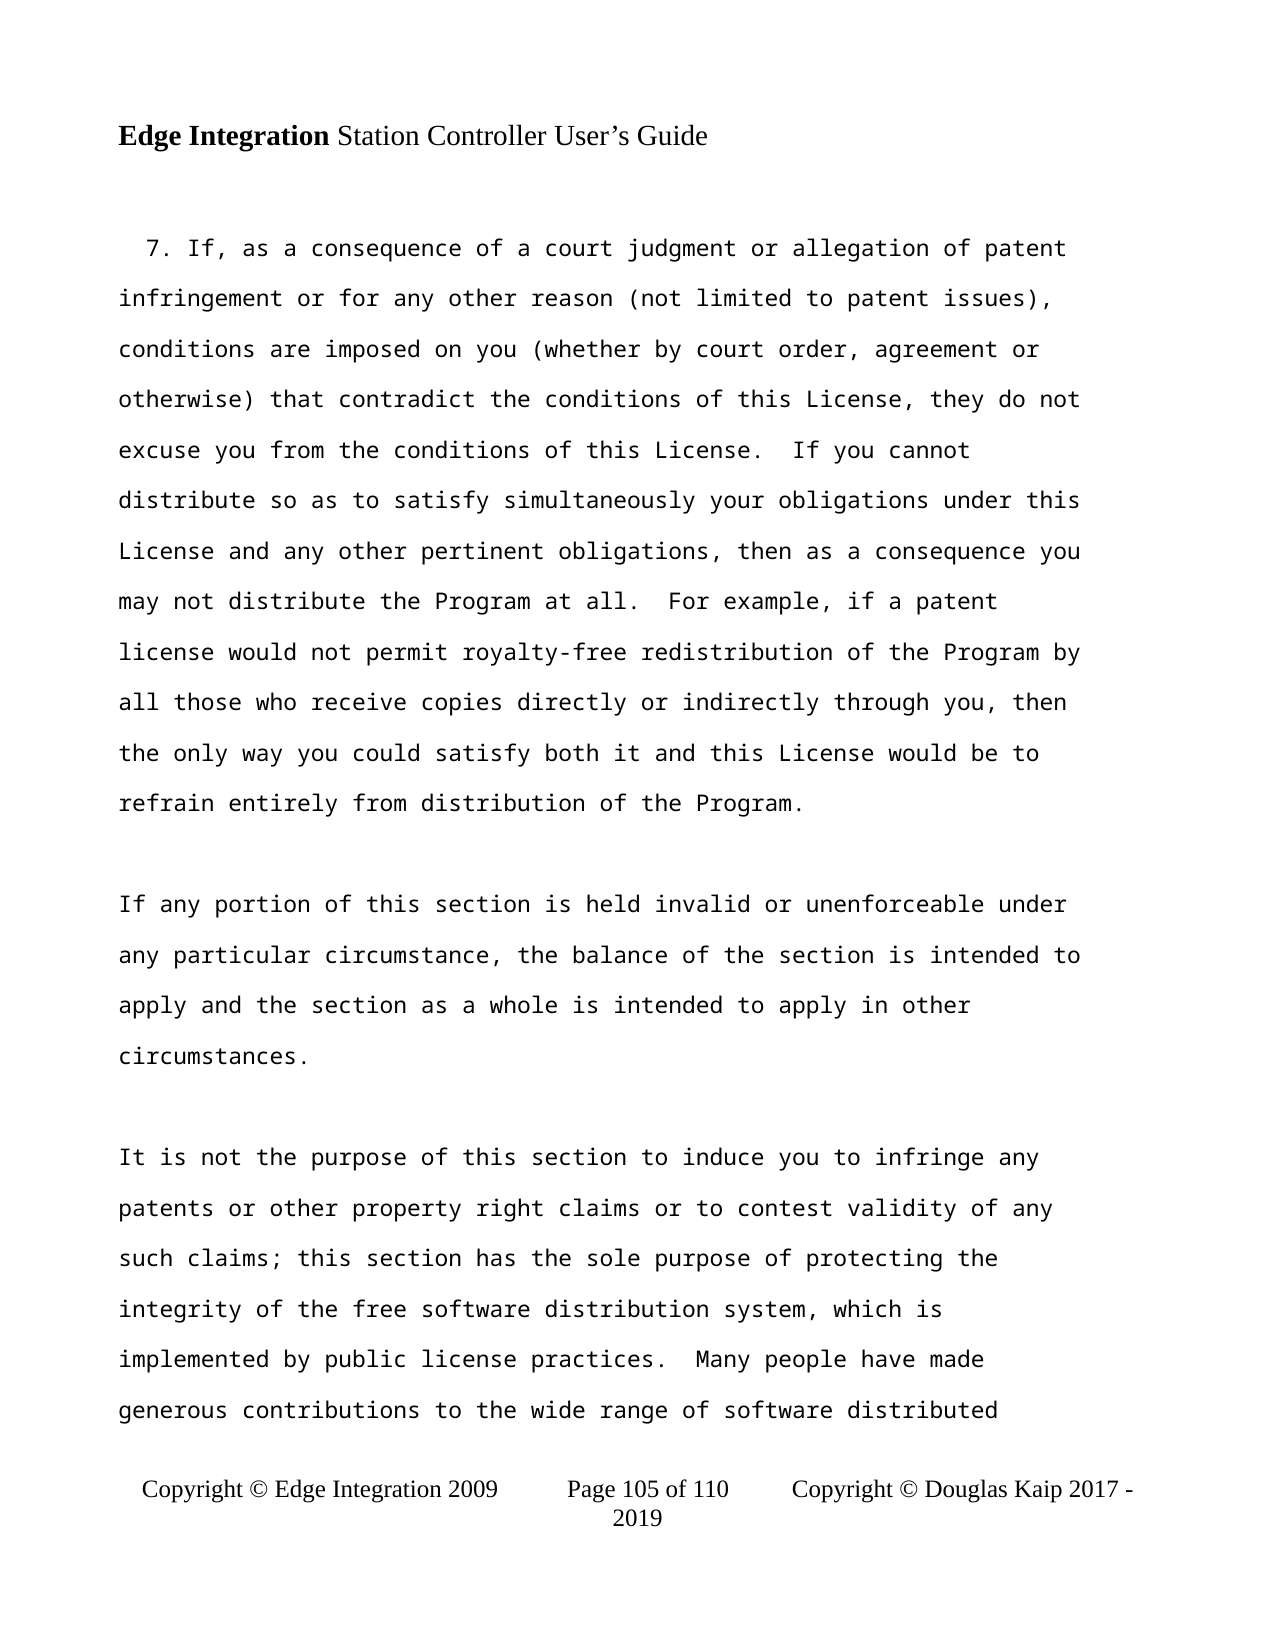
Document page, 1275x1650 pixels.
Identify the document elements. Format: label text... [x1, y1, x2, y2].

text apply and the section as a whole is intended to apply in other [118, 989, 1157, 1021]
text conditions are imposed on you (whether by court order, agreement or [118, 333, 1157, 364]
text all those who receive copies directly or indirectly through you, then [118, 686, 1157, 718]
text such claims; this section has the sole purpose of protecting the [118, 1242, 1157, 1273]
text any particular circumstance, the balance of the section is intended to [118, 939, 1157, 970]
text integrity of the free software distribution system, which is [118, 1293, 1157, 1324]
text patents or other property right claims or to contest validity of any [118, 1192, 1157, 1223]
text license would not permit royalty-free redistribution of the Program by [118, 636, 1157, 667]
text refrain entirely from distribution of the Program. [118, 787, 1157, 819]
text excuse you from the conditions of this License. If you cannot [118, 434, 1157, 465]
text distribute so as to satisfy simultaneously your obligations under this [118, 484, 1157, 516]
text 7. If, as a consequence of a court judgment or allegation of patent [118, 232, 1157, 263]
text circumstances. [118, 1040, 1157, 1071]
text the only way you could satisfy both it and this License would be to [118, 737, 1157, 768]
text License and any other pertinent obligations, then as a consequence you [118, 535, 1157, 566]
text may not distribute the Program at all. For example, if a patent [118, 585, 1157, 617]
text implemented by public license practices. Many people have made [118, 1343, 1157, 1374]
text otherwise) that contradict the conditions of this License, they do not [118, 383, 1157, 414]
text If any portion of this section is held invalid or unenforceable under [118, 888, 1157, 920]
text generous contributions to the wide range of software distributed [118, 1394, 1157, 1425]
text It is not the purpose of this section to induce you to infringe any [118, 1141, 1157, 1172]
text infringement or for any other reason (not limited to patent issues), [118, 282, 1157, 313]
